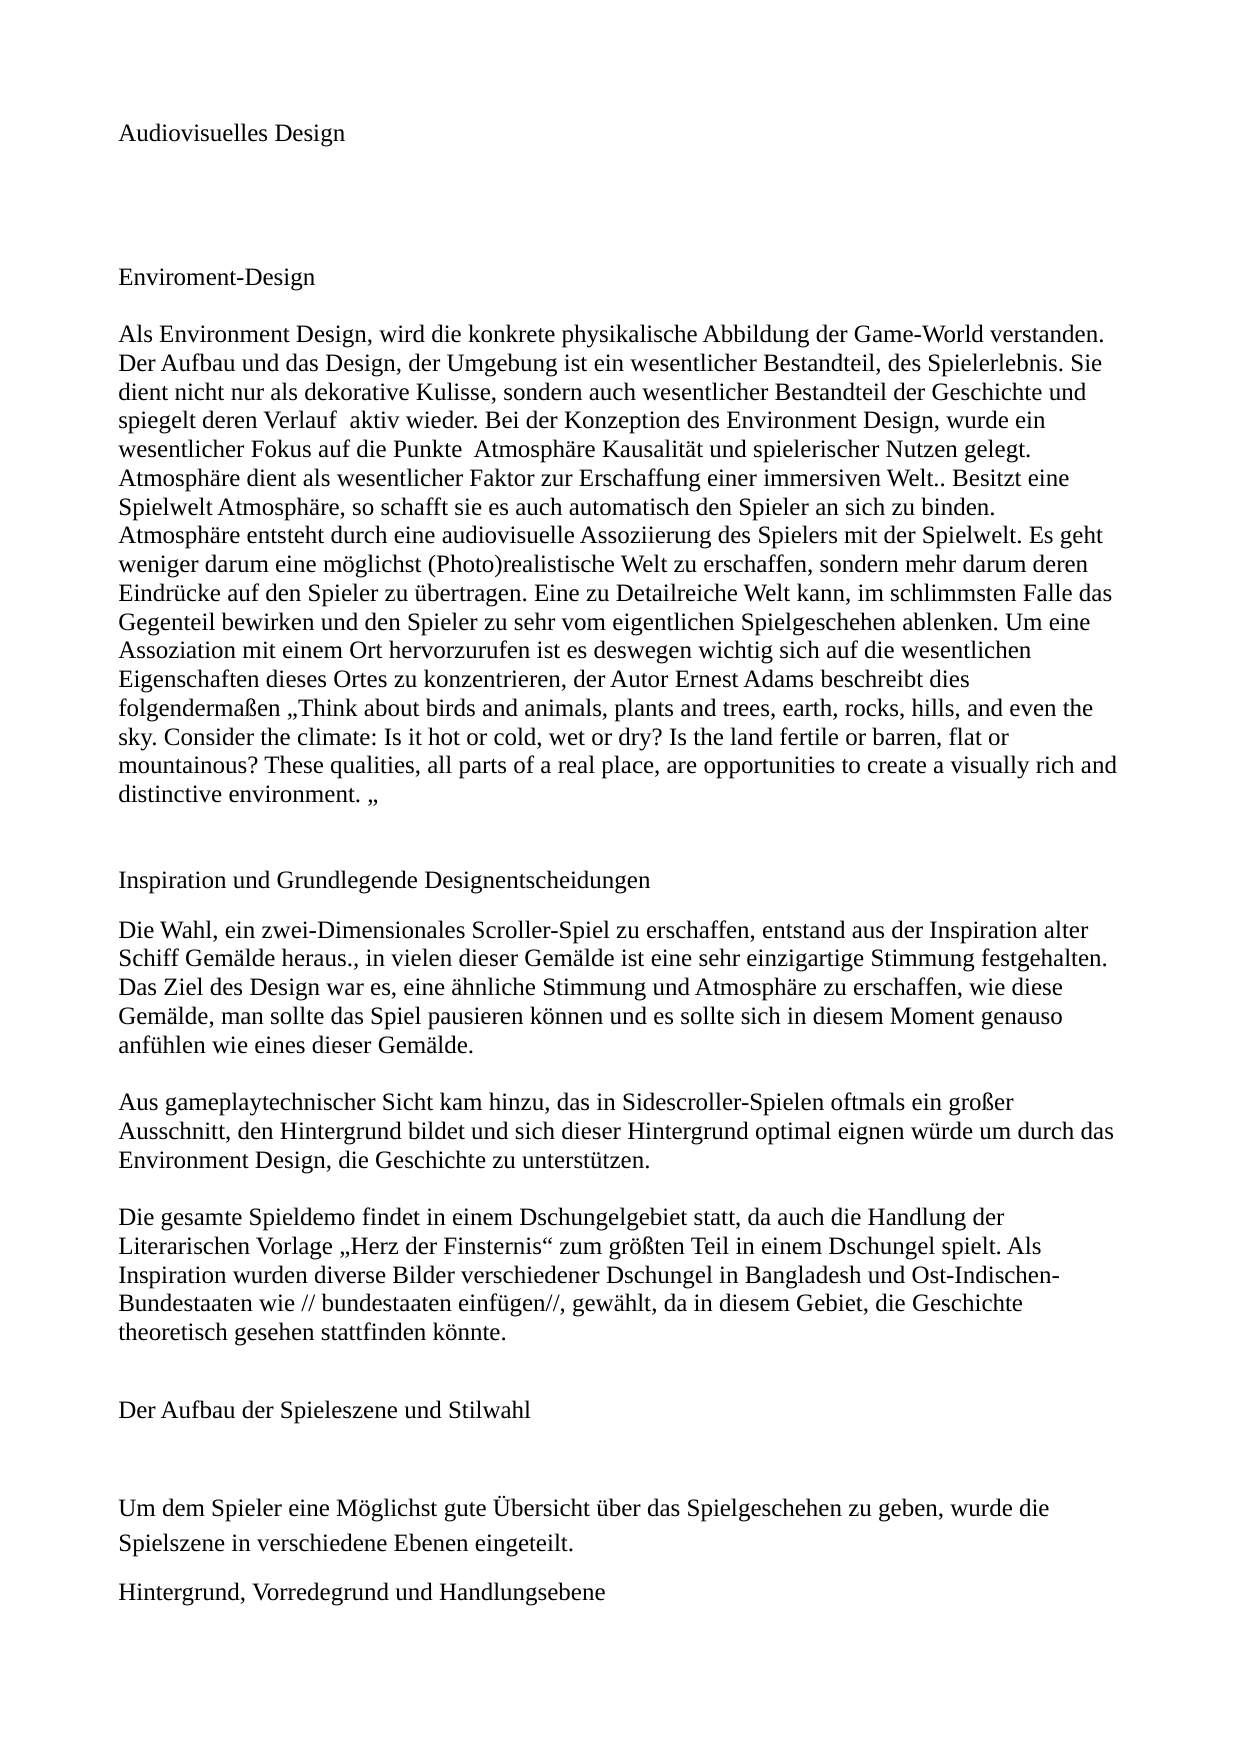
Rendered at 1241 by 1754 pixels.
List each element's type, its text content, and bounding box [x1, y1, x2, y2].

text Aus gameplaytechnischer Sicht kam hinzu, das in Sidescroller-Spielen oftmals ein großer Ausschnitt, den Hintergrund bildet und sich dieser Hintergrund optimal eignen würde um durch das Environment Design, die Geschichte zu unterstützen. [118, 1087, 1122, 1173]
text Hintergrund, Vorredegrund und Handlungsebene [118, 1577, 1122, 1605]
text Der Aufbau der Spieleszene und Stilwahl [118, 1395, 1122, 1424]
text Um dem Spieler eine Möglichst gute Übersicht über das Spielgeschehen zu geben, wurde die Spielszene in verschiedene Ebenen eingeteilt. [118, 1493, 1122, 1556]
text Audiovisuelles Design [118, 118, 1122, 147]
text Enviroment-Design [118, 262, 1122, 291]
text Als Environment Design, wird die konkrete physikalische Abbildung der Game-World verstanden. Der Aufbau und das Design, der Umgebung ist ein wesentlicher Bestandteil, des Spielerlebnis. Sie dient nicht nur als dekorative Kulisse, sondern auch wesentlicher Bestandteil der Geschichte und spiegelt deren Verlauf aktiv wieder. Bei der Konzeption des Environment Design, wurde ein wesentlicher Fokus auf die Punkte Atmosphäre Kausalität und spielerischer Nutzen gelegt. Atmosphäre dient als wesentlicher Faktor zur Erschaffung einer immersiven Welt.. Besitzt eine Spielwelt Atmosphäre, so schafft sie es auch automatisch den Spieler an sich zu binden. Atmosphäre entsteht durch eine audiovisuelle Assoziierung des Spielers mit der Spielwelt. Es geht weniger darum eine möglichst (Photo)realistische Welt zu erschaffen, sondern mehr darum deren Eindrücke auf den Spieler zu übertragen. Eine zu Detailreiche Welt kann, im schlimmsten Falle das Gegenteil bewirken und den Spieler zu sehr vom eigentlichen Spielgeschehen ablenken. Um eine Assoziation mit einem Ort hervorzurufen ist es deswegen wichtig sich auf die wesentlichen Eigenschaften dieses Ortes zu konzentrieren, der Autor Ernest Adams beschreibt dies folgendermaßen „Think about birds and animals, plants and trees, earth, rocks, hills, and even the sky. Consider the climate: Is it hot or cold, wet or dry? Is the land fertile or barren, flat or mountainous? These qualities, all parts of a real place, are opportunities to create a visually rich and distinctive environment. „ [118, 319, 1122, 808]
text Inspiration und Grundlegende Designentscheidungen [118, 866, 1122, 894]
text Die gesamte Spieldemo findet in einem Dschungelgebiet statt, da auch die Handlung der Literarischen Vorlage „Herz der Finsternis“ zum größten Teil in einem Dschungel spielt. Als Inspiration wurden diverse Bilder verschiedener Dschungel in Bangladesh und Ost-Indischen-Bundestaaten wie // bundestaaten einfügen//, gewählt, da in diesem Gebiet, die Geschichte theoretisch gesehen stattfinden könnte. [118, 1202, 1122, 1346]
text Die Wahl, ein zwei-Dimensionales Scroller-Spiel zu erschaffen, entstand aus der Inspiration alter Schiff Gemälde heraus., in vielen dieser Gemälde ist eine sehr einzigartige Stimmung festgehalten. Das Ziel des Design war es, eine ähnliche Stimmung und Atmosphäre zu erschaffen, wie diese Gemälde, man sollte das Spiel pausieren können und es sollte sich in diesem Moment genauso anfühlen wie eines dieser Gemälde. [118, 915, 1122, 1058]
